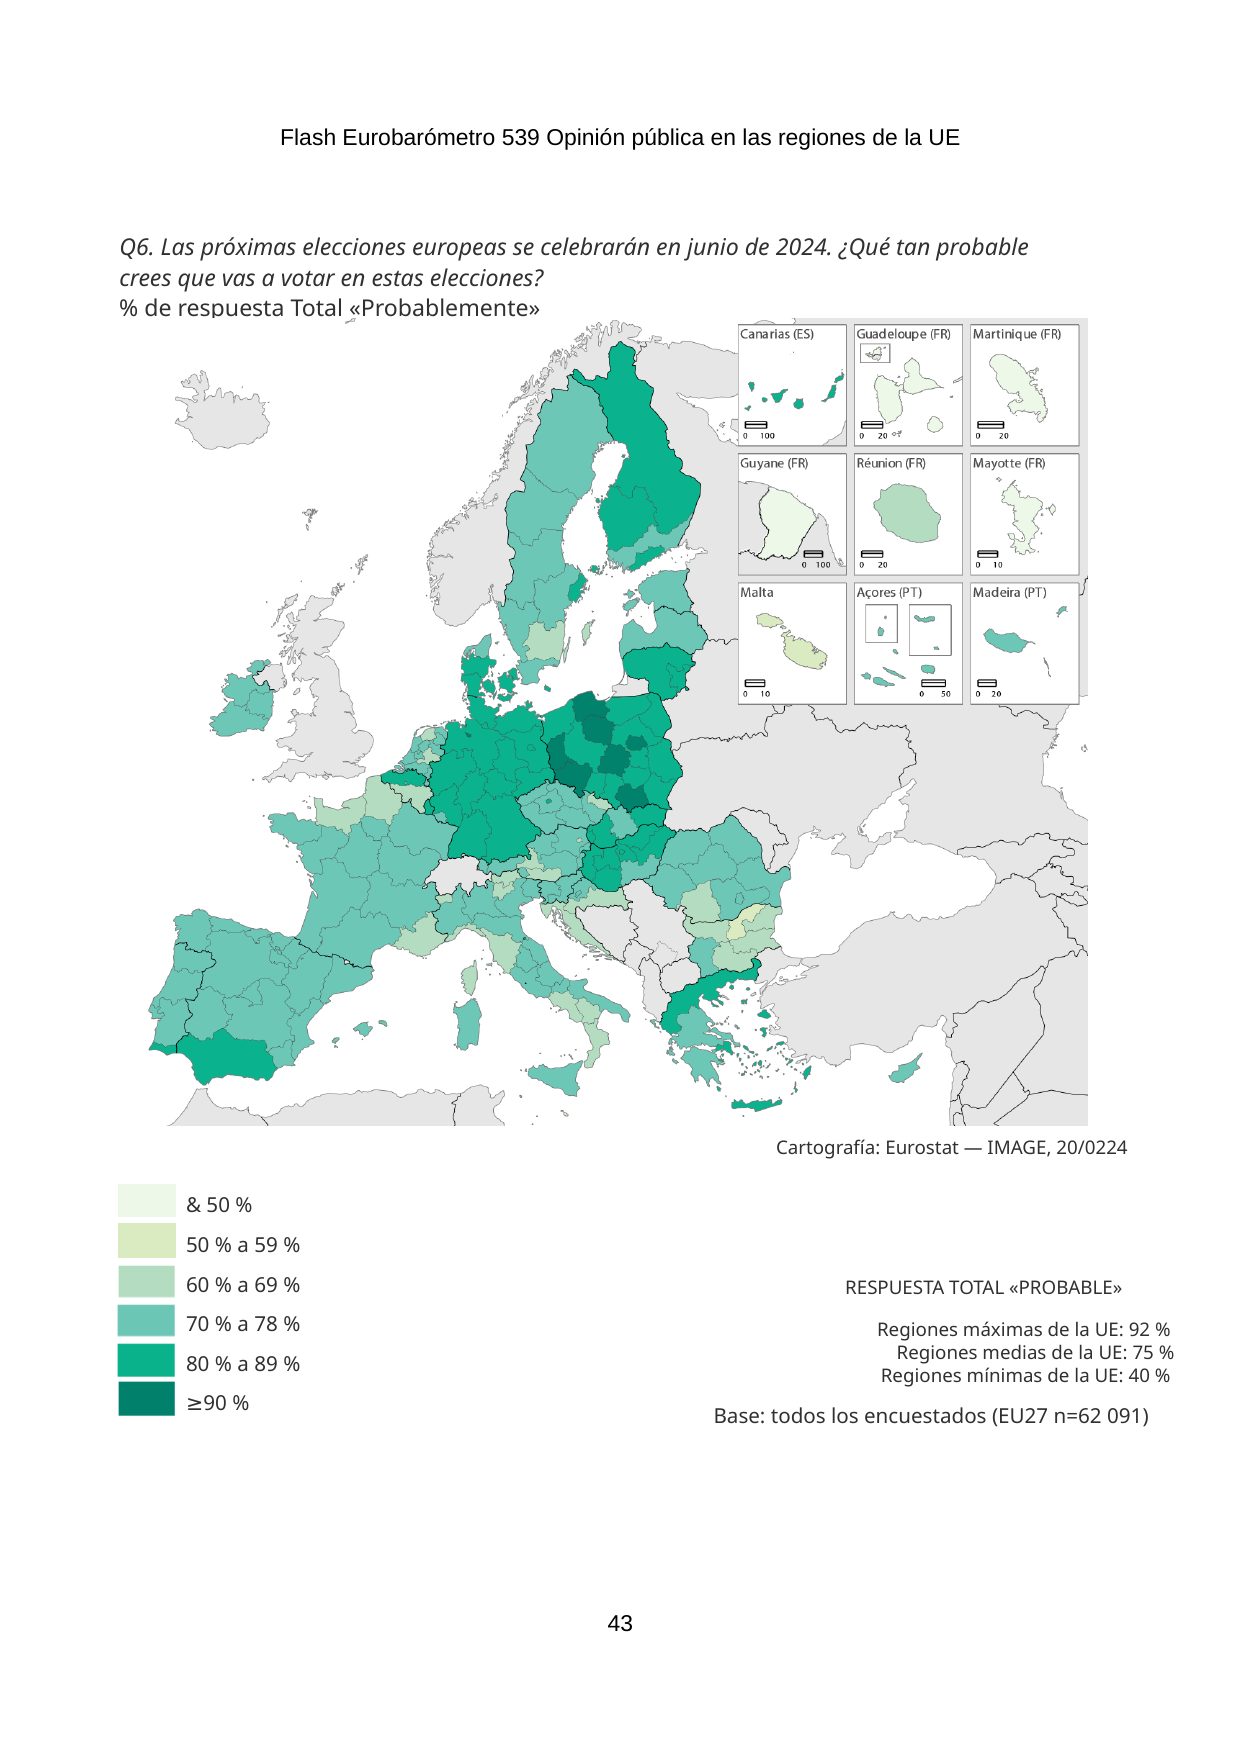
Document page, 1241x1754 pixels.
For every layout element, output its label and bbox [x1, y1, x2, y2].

picture [118, 1223, 176, 1258]
picture [119, 1266, 174, 1298]
picture [118, 1344, 174, 1376]
picture [118, 1305, 174, 1337]
picture [119, 1382, 174, 1415]
picture [118, 1184, 176, 1217]
picture [135, 317, 1088, 1126]
